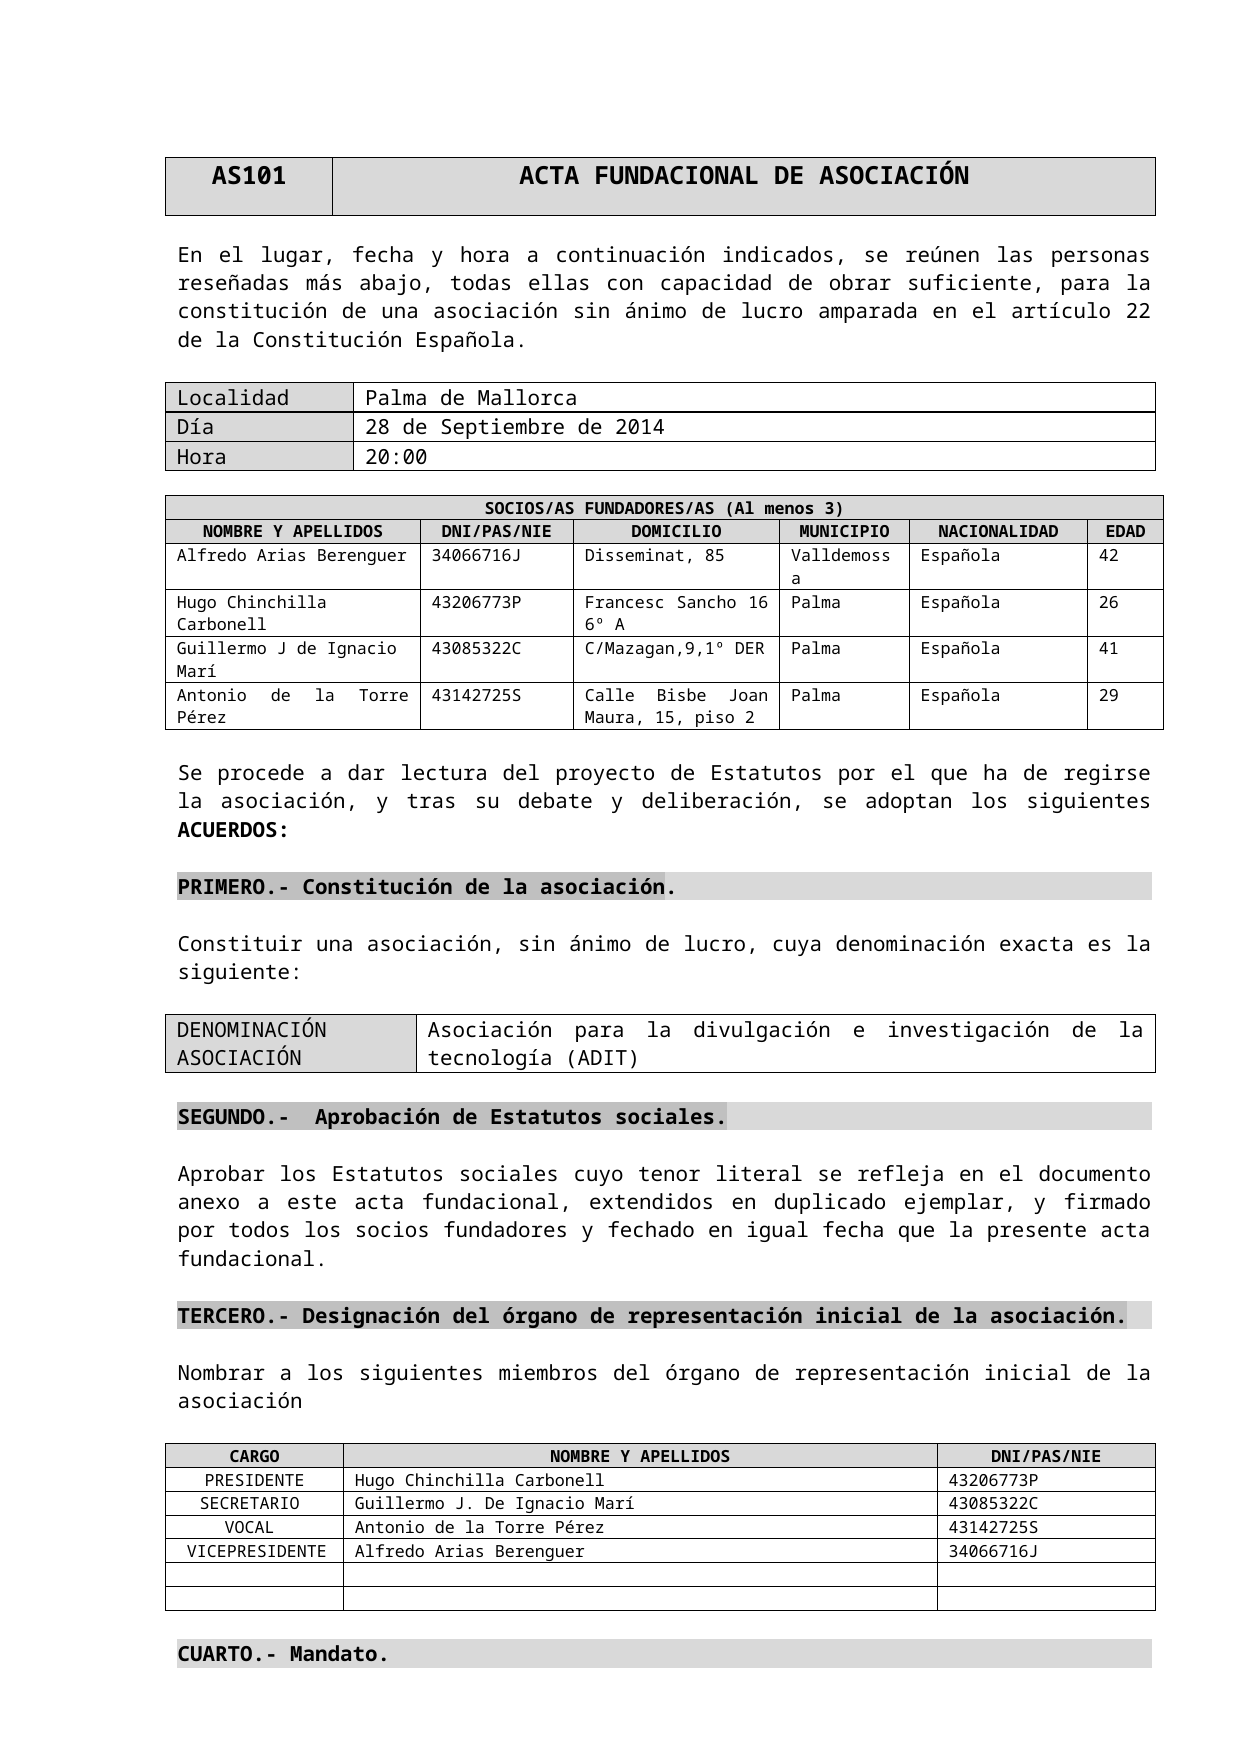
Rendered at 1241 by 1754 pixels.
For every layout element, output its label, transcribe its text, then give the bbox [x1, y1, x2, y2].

table_cell [166, 1563, 343, 1586]
text TERCERO.- Designación del órgano de representación inicial de la asociación. [177, 1301, 1152, 1329]
text Constituir una asociación, sin ánimo de lucro, cuya denominación exacta es la siguiente: [177, 929, 1152, 986]
table_cell C/Mazagan,9,1º DER [574, 637, 779, 682]
table_cell Palma [780, 637, 909, 682]
table_cell [938, 1587, 1155, 1609]
table_cell EDAD [1088, 520, 1163, 543]
table_cell Guillermo J. De Ignacio Marí [344, 1492, 937, 1514]
text Se procede a dar lectura del proyecto de Estatutos por el que ha de regirse la asociación, y tras su debate y deliberación, se adoptan los siguientes ACUERDOS: [177, 758, 1152, 843]
table_cell Guillermo J de Ignacio Marí [166, 637, 420, 682]
table_cell [344, 1587, 937, 1609]
table_cell Día [166, 413, 353, 441]
table_cell 34066716J [421, 544, 573, 589]
table_cell Antonio de la Torre Pérez [344, 1516, 937, 1538]
table_cell 26 [1088, 590, 1163, 636]
table_cell 28 de Septiembre de 2014 [354, 413, 1155, 441]
table_cell Francesc Sancho 16 6º A [574, 590, 779, 636]
table_cell MUNICIPIO [780, 520, 909, 543]
table_cell Palma [780, 590, 909, 636]
table_cell NOMBRE Y APELLIDOS [166, 520, 420, 543]
table_cell NACIONALIDAD [910, 520, 1087, 543]
text Aprobar los Estatutos sociales cuyo tenor literal se refleja en el documento anexo a este acta fundacional, extendidos en duplicado ejemplar, y firmado por todos los socios fundadores y fechado en igual fecha que la presente acta fundacional. [177, 1159, 1152, 1272]
table_cell 43142725S [421, 683, 573, 729]
table_cell Española [910, 683, 1087, 729]
table_cell [166, 1587, 343, 1609]
table_header CARGO [166, 1444, 343, 1467]
text En el lugar, fecha y hora a continuación indicados, se reúnen las personas reseñadas más abajo, todas ellas con capacidad de obrar suficiente, para la constitución de una asociación sin ánimo de lucro amparada en el artículo 22 de la Constitución Española. [177, 240, 1152, 353]
table_cell Disseminat, 85 [574, 544, 779, 589]
table_header NOMBRE Y APELLIDOS [344, 1444, 937, 1467]
table_cell SECRETARIO [166, 1492, 343, 1514]
table_cell Palma [780, 683, 909, 729]
table_header DNI/PAS/NIE [938, 1444, 1155, 1467]
table_header Palma de Mallorca [354, 383, 1155, 411]
table_cell Española [910, 590, 1087, 636]
table_cell 43206773P [421, 590, 573, 636]
table_cell Calle Bisbe Joan Maura, 15, piso 2 [574, 683, 779, 729]
table_cell 43085322C [421, 637, 573, 682]
table_cell Hugo Chinchilla Carbonell [344, 1468, 937, 1491]
table_cell VICEPRESIDENTE [166, 1539, 343, 1562]
table_header Localidad [166, 383, 353, 411]
table_cell [344, 1563, 937, 1586]
table_cell Española [910, 544, 1087, 589]
table_header AS101 [166, 158, 332, 215]
table_cell 43085322C [938, 1492, 1155, 1514]
table_cell Valldemossa [780, 544, 909, 589]
table_cell 34066716J [938, 1539, 1155, 1562]
table_cell Alfredo Arias Berenguer [166, 544, 420, 589]
table_cell VOCAL [166, 1516, 343, 1538]
table_header Asociación para la divulgación e investigación de la tecnología (ADIT) [417, 1015, 1155, 1072]
table_cell [938, 1563, 1155, 1586]
table_cell Hora [166, 442, 353, 470]
table_cell DOMICILIO [574, 520, 779, 543]
table_cell Antonio de la Torre Pérez [166, 683, 420, 729]
table_cell Alfredo Arias Berenguer [344, 1539, 937, 1562]
table_cell Hugo Chinchilla Carbonell [166, 590, 420, 636]
table_cell DNI/PAS/NIE [421, 520, 573, 543]
table_cell 29 [1088, 683, 1163, 729]
table_header SOCIOS/AS FUNDADORES/AS (Al menos 3) [166, 496, 1163, 519]
table_cell 20:00 [354, 442, 1155, 470]
table_cell Española [910, 637, 1087, 682]
text SEGUNDO.- Aprobación de Estatutos sociales. [177, 1102, 1152, 1130]
table_cell 43142725S [938, 1516, 1155, 1538]
table_header ACTA FUNDACIONAL DE ASOCIACIÓN [333, 158, 1155, 215]
text CUARTO.- Mandato. [177, 1639, 1152, 1668]
table_cell 43206773P [938, 1468, 1155, 1491]
text Nombrar a los siguientes miembros del órgano de representación inicial de la asociación [177, 1358, 1152, 1415]
table_header DENOMINACIÓN ASOCIACIÓN [166, 1015, 416, 1072]
table_cell PRESIDENTE [166, 1468, 343, 1491]
table_cell 41 [1088, 637, 1163, 682]
text PRIMERO.- Constitución de la asociación. [177, 872, 1152, 900]
table_cell 42 [1088, 544, 1163, 589]
